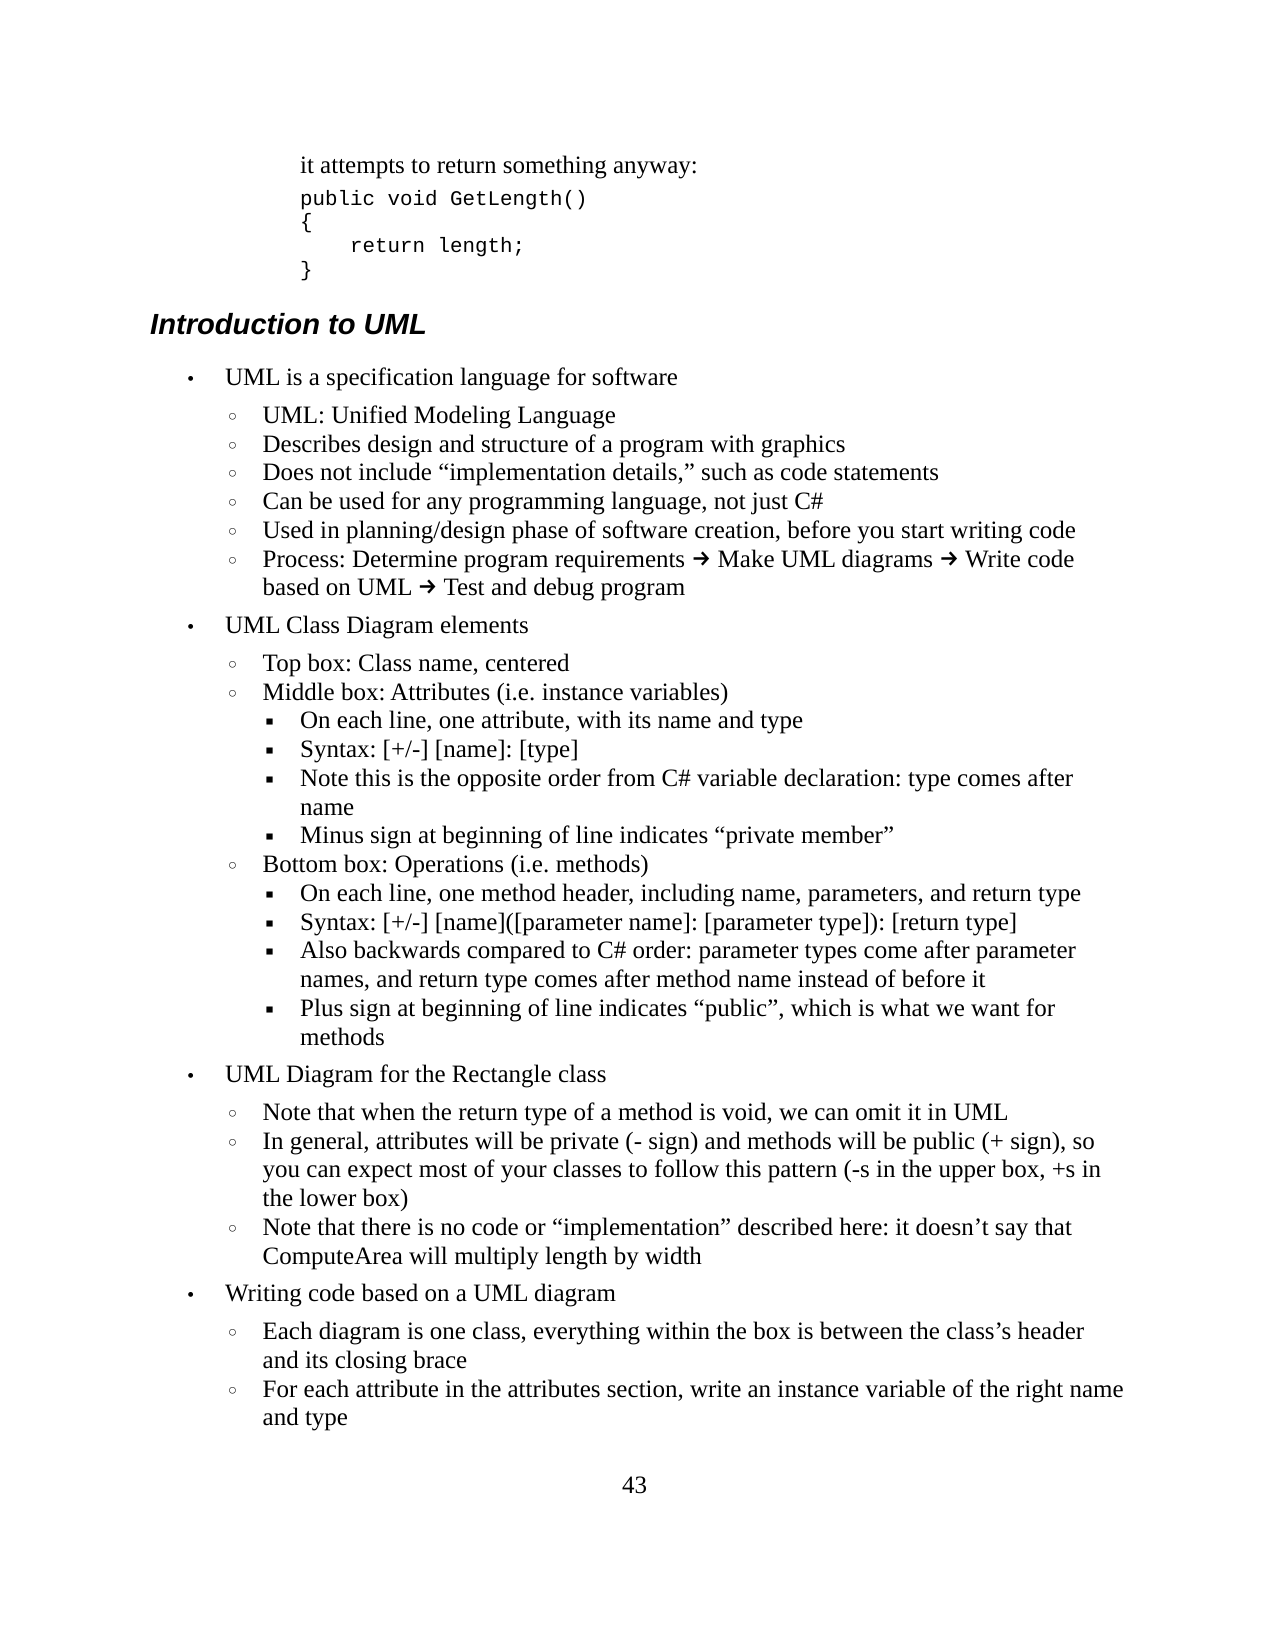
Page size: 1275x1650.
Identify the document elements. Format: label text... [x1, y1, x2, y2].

list Syntax: [+/-] [name]: [type] [262, 734, 1125, 763]
list return length; [262, 235, 1125, 259]
list Can be used for any programming language, not just C# [225, 486, 1125, 515]
list Middle box: Attributes (i.e. instance variables) [225, 677, 1125, 705]
list Also backwards compared to C# order: parameter types come after parameter names, and return type comes after method name instead of before it [262, 935, 1125, 993]
list Used in planning/design phase of software creation, before you start writing code [225, 515, 1125, 544]
list Note that when the return type of a method is void, we can omit it in UML [225, 1097, 1125, 1126]
list In general, attributes will be private (- sign) and methods will be public (+ sign), so you can expect most of your classes to follow this pattern (-s in the upper box, +s in the lower box) [225, 1126, 1125, 1212]
list { [262, 211, 1125, 235]
subtitle Introduction to UML [150, 307, 1125, 341]
list Plus sign at beginning of line indicates “public”, which is what we want for methods [262, 993, 1125, 1050]
list Describes design and structure of a program with graphics [225, 429, 1125, 457]
list UML Diagram for the Rectangle class [187, 1059, 1125, 1088]
list On each line, one method header, including name, parameters, and return type [262, 878, 1125, 907]
list Bottom box: Operations (i.e. methods) [225, 849, 1125, 878]
list Minus sign at beginning of line indicates “private member” [262, 820, 1125, 849]
list public void GetLength() [262, 188, 1125, 211]
list UML Class Diagram elements [187, 610, 1125, 639]
list UML is a specification language for software [187, 362, 1125, 391]
list Each diagram is one class, everything within the box is between the class’s header and its closing brace [225, 1316, 1125, 1374]
list } [262, 259, 1125, 282]
list Does not include “implementation details,” such as code statements [225, 457, 1125, 486]
list UML: Unified Modeling Language [225, 400, 1125, 429]
list Top box: Class name, centered [225, 648, 1125, 677]
list Note this is the opposite order from C# variable declaration: type comes after name [262, 763, 1125, 820]
list For each attribute in the attributes section, write an instance variable of the right name and type [225, 1374, 1125, 1431]
list On each line, one attribute, with its name and type [262, 705, 1125, 734]
list Syntax: [+/-] [name]([parameter name]: [parameter type]): [return type] [262, 907, 1125, 935]
list it attempts to return something anyway: [262, 150, 1125, 179]
list Writing code based on a UML diagram [187, 1278, 1125, 1307]
list Note that there is no code or “implementation” described here: it doesn’t say that ComputeArea will multiply length by width [225, 1212, 1125, 1269]
list Process: Determine program requirements Make UML diagrams Write code based on UML Test and debug program [225, 544, 1125, 601]
